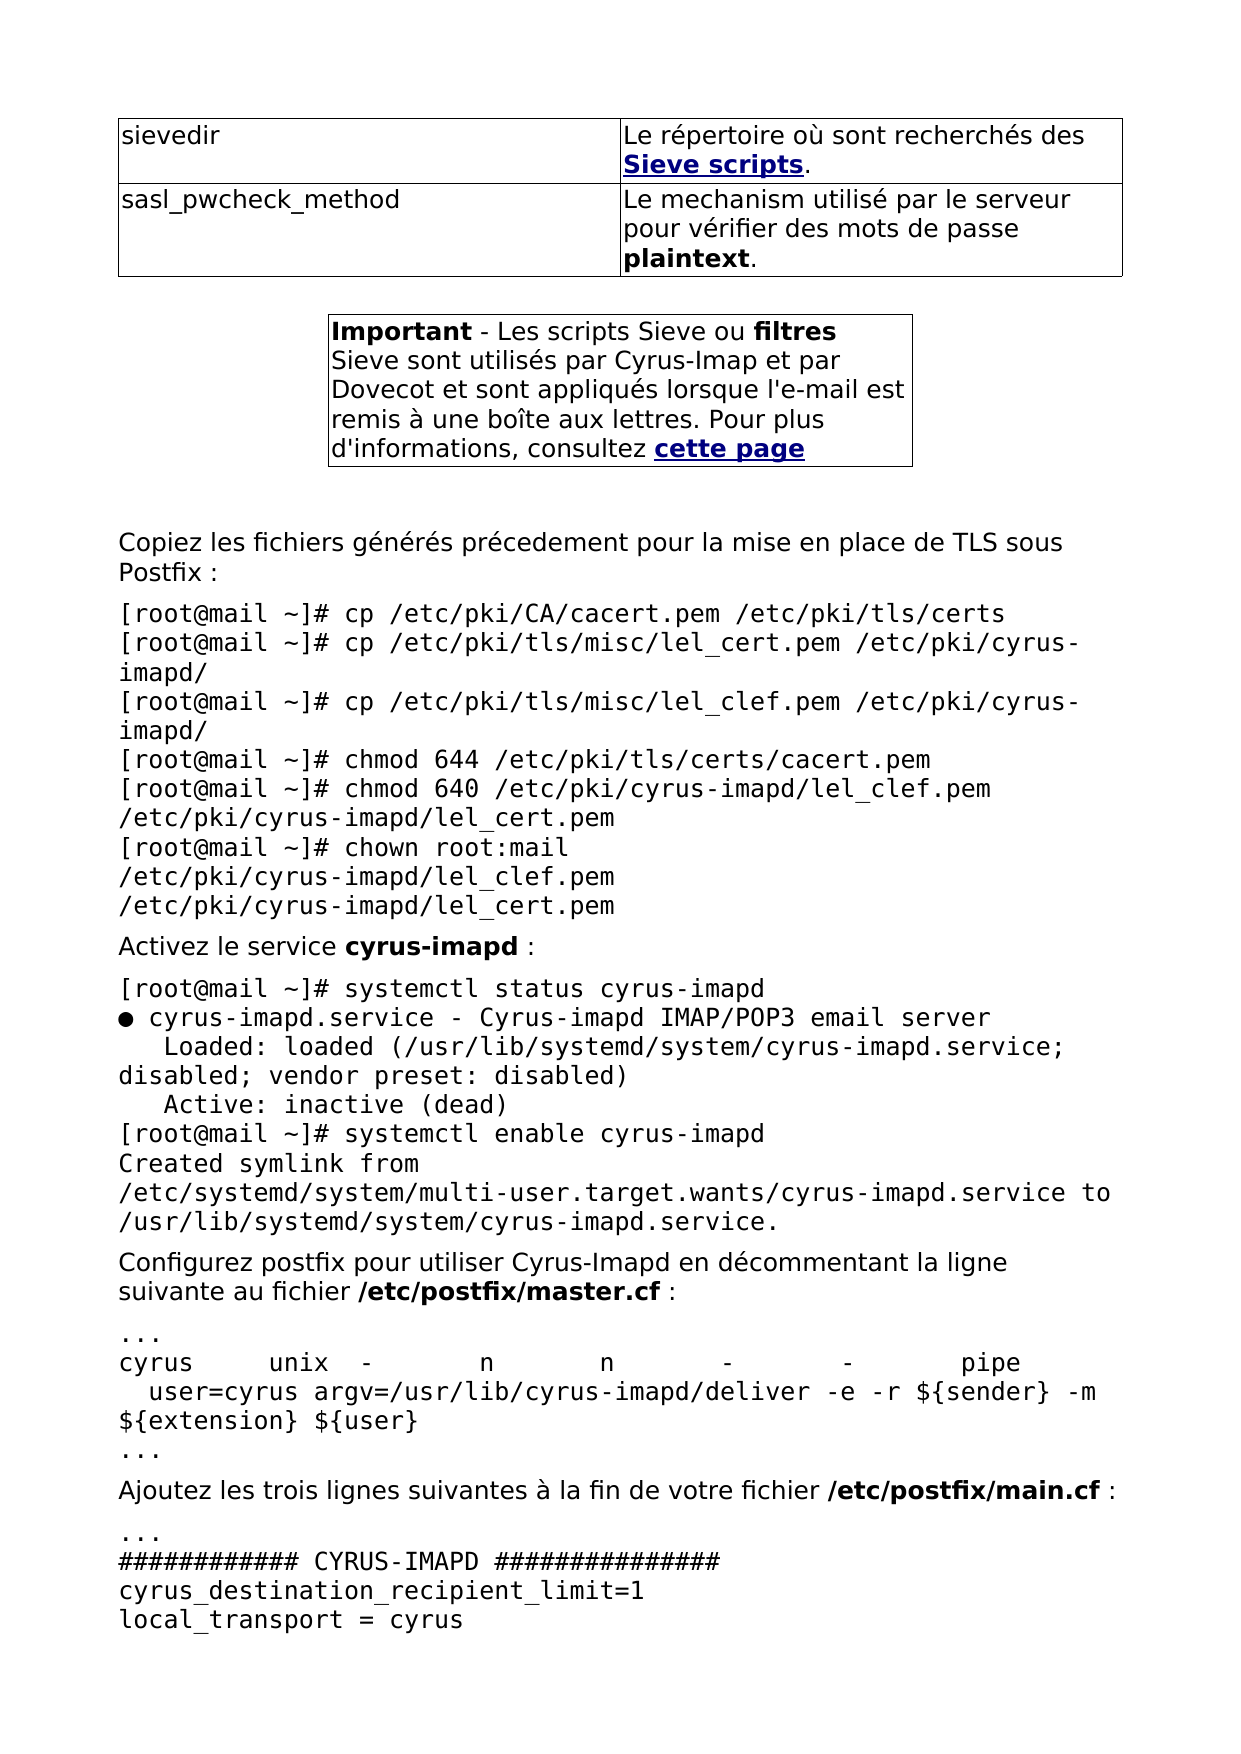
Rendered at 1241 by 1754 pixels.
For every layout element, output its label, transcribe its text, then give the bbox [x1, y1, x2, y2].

table_cell sasl_pwcheck_method [119, 184, 620, 276]
text ... cyrus unix - n n - - pipe user=cyrus argv=/usr/lib/cyrus-imapd/deliver -e -r ${sender} -m ${extension} ${user} ... [118, 1319, 1122, 1465]
text [root@mail ~]# cp /etc/pki/CA/cacert.pem /etc/pki/tls/certs [root@mail ~]# cp /etc/pki/tls/misc/lel_cert.pem /etc/pki/cyrus-imapd/ [root@mail ~]# cp /etc/pki/tls/misc/lel_clef.pem /etc/pki/cyrus-imapd/ [root@mail ~]# chmod 644 /etc/pki/tls/certs/cacert.pem [root@mail ~]# chmod 640 /etc/pki/cyrus-imapd/lel_clef.pem /etc/pki/cyrus-imapd/lel_cert.pem [root@mail ~]# chown root:mail /etc/pki/cyrus-imapd/lel_clef.pem /etc/pki/cyrus-imapd/lel_cert.pem [118, 599, 1122, 920]
table_cell sievedir [119, 119, 620, 182]
table_header Important - Les scripts Sieve ou filtres Sieve sont utilisés par Cyrus-Imap et par Dovecot et sont appliqués lorsque l'e-mail est remis à une boîte aux lettres. Pour plus d'informations, consultez cette page [329, 315, 912, 466]
text Configurez postfix pour utiliser Cyrus-Imapd en décommentant la ligne suivante au fichier /etc/postfix/master.cf : [118, 1248, 1122, 1306]
text Activez le service cyrus-imapd : [118, 932, 1122, 961]
table_cell Le répertoire où sont recherchés des Sieve scripts. [621, 119, 1122, 182]
text Ajoutez les trois lignes suivantes à la fin de votre fichier /etc/postfix/main.cf : [118, 1476, 1122, 1506]
text Copiez les fichiers générés précedement pour la mise en place de TLS sous Postfix : [118, 529, 1122, 587]
text ... ############ CYRUS-IMAPD ############### cyrus_destination_recipient_limit=1 local_transport = cyrus [118, 1518, 1122, 1635]
table_cell Le mechanism utilisé par le serveur pour vérifier des mots de passe plaintext. [621, 184, 1122, 276]
text [root@mail ~]# systemctl status cyrus-imapd ● cyrus-imapd.service - Cyrus-imapd IMAP/POP3 email server Loaded: loaded (/usr/lib/systemd/system/cyrus-imapd.service; disabled; vendor preset: disabled) Active: inactive (dead) [root@mail ~]# systemctl enable cyrus-imapd Created symlink from /etc/systemd/system/multi-user.target.wants/cyrus-imapd.service to /usr/lib/systemd/system/cyrus-imapd.service. [118, 974, 1122, 1236]
